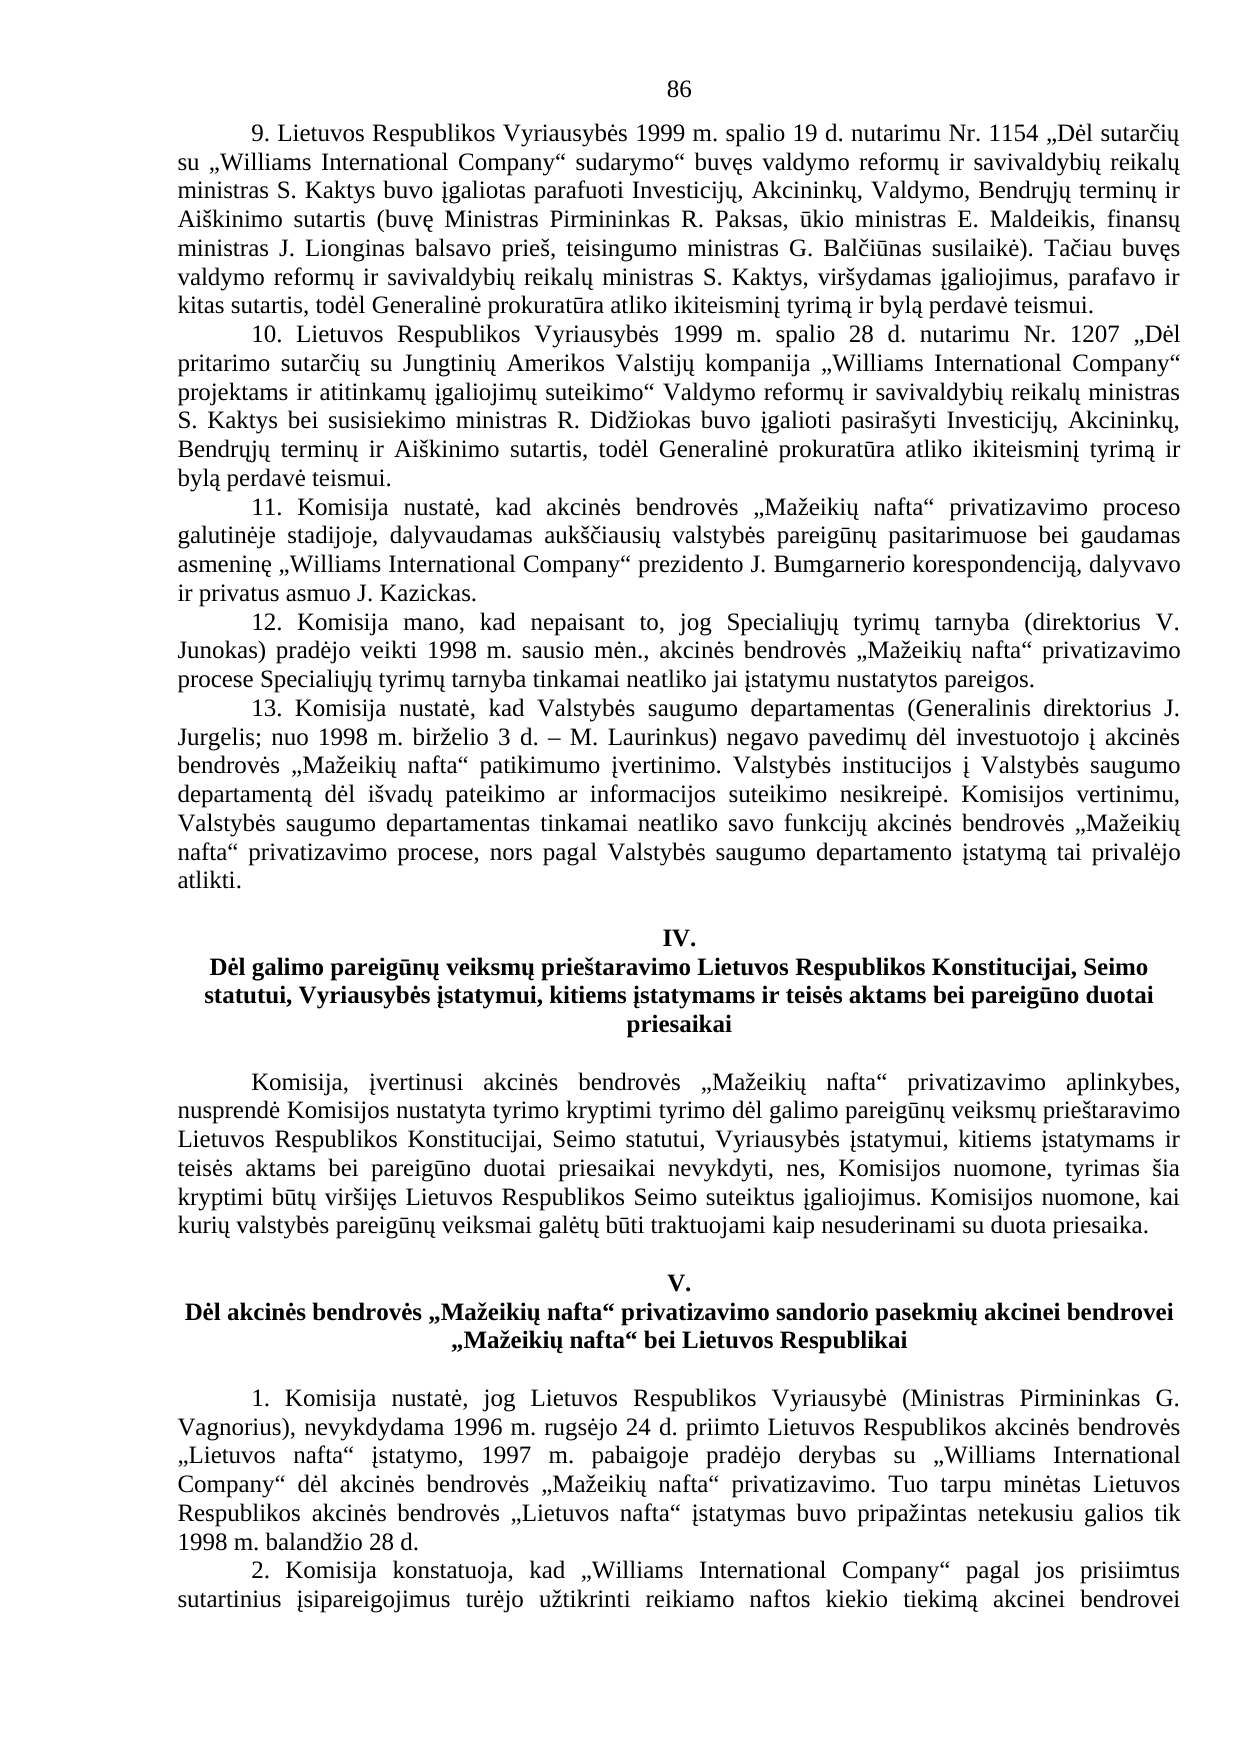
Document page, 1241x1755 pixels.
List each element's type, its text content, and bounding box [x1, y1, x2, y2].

text 13. Komisija nustatė, kad Valstybės saugumo departamentas (Generalinis direktorius J. Jurgelis; nuo 1998 m. birželio 3 d. – M. Laurinkus) negavo pavedimų dėl investuotojo į akcinės bendrovės „Mažeikių nafta“ patikimumo įvertinimo. Valstybės institucijos į Valstybės saugumo departamentą dėl išvadų pateikimo ar informacijos suteikimo nesikreipė. Komisijos vertinimu, Valstybės saugumo departamentas tinkamai neatliko savo funkcijų akcinės bendrovės „Mažeikių nafta“ privatizavimo procese, nors pagal Valstybės saugumo departamento įstatymą tai privalėjo atlikti. [177, 693, 1181, 894]
text Dėl akcinės bendrovės „Mažeikių nafta“ privatizavimo sandorio pasekmių akcinei bendrovei „Mažeikių nafta“ bei Lietuvos Respublikai [177, 1297, 1181, 1354]
text Dėl galimo pareigūnų veiksmų prieštaravimo Lietuvos Respublikos Konstitucijai, Seimo statutui, Vyriausybės įstatymui, kitiems įstatymams ir teisės aktams bei pareigūno duotai priesaikai [177, 952, 1181, 1038]
text 10. Lietuvos Respublikos Vyriausybės 1999 m. spalio 28 d. nutarimu Nr. 1207 „Dėl pritarimo sutarčių su Jungtinių Amerikos Valstijų kompanija „Williams International Company“ projektams ir atitinkamų įgaliojimų suteikimo“ Valdymo reformų ir savivaldybių reikalų ministras S. Kaktys bei susisiekimo ministras R. Didžiokas buvo įgalioti pasirašyti Investicijų, Akcininkų, Bendrųjų terminų ir Aiškinimo sutartis, todėl Generalinė prokuratūra atliko ikiteisminį tyrimą ir bylą perdavė teismui. [177, 319, 1181, 492]
text 11. Komisija nustatė, kad akcinės bendrovės „Mažeikių nafta“ privatizavimo proceso galutinėje stadijoje, dalyvaudamas aukščiausių valstybės pareigūnų pasitarimuose bei gaudamas asmeninę „Williams International Company“ prezidento J. Bumgarnerio korespondenciją, dalyvavo ir privatus asmuo J. Kazickas. [177, 492, 1181, 607]
text Komisija, įvertinusi akcinės bendrovės „Mažeikių nafta“ privatizavimo aplinkybes, nusprendė Komisijos nustatyta tyrimo kryptimi tyrimo dėl galimo pareigūnų veiksmų prieštaravimo Lietuvos Respublikos Konstitucijai, Seimo statutui, Vyriausybės įstatymui, kitiems įstatymams ir teisės aktams bei pareigūno duotai priesaikai nevykdyti, nes, Komisijos nuomone, tyrimas šia kryptimi būtų viršijęs Lietuvos Respublikos Seimo suteiktus įgaliojimus. Komisijos nuomone, kai kurių valstybės pareigūnų veiksmai galėtų būti traktuojami kaip nesuderinami su duota priesaika. [177, 1067, 1181, 1239]
text 9. Lietuvos Respublikos Vyriausybės 1999 m. spalio 19 d. nutarimu Nr. 1154 „Dėl sutarčių su „Williams International Company“ sudarymo“ buvęs valdymo reformų ir savivaldybių reikalų ministras S. Kaktys buvo įgaliotas parafuoti Investicijų, Akcininkų, Valdymo, Bendrųjų terminų ir Aiškinimo sutartis (buvę Ministras Pirmininkas R. Paksas, ūkio ministras E. Maldeikis, finansų ministras J. Lionginas balsavo prieš, teisingumo ministras G. Balčiūnas susilaikė). Tačiau buvęs valdymo reformų ir savivaldybių reikalų ministras S. Kaktys, viršydamas įgaliojimus, parafavo ir kitas sutartis, todėl Generalinė prokuratūra atliko ikiteisminį tyrimą ir bylą perdavė teismui. [177, 118, 1181, 319]
text V. [177, 1268, 1181, 1297]
text IV. [177, 923, 1181, 952]
text 2. Komisija konstatuoja, kad „Williams International Company“ pagal jos prisiimtus sutartinius įsipareigojimus turėjo užtikrinti reikiamo naftos kiekio tiekimą akcinei bendrovei [177, 1556, 1181, 1613]
text 12. Komisija mano, kad nepaisant to, jog Specialiųjų tyrimų tarnyba (direktorius V. Junokas) pradėjo veikti 1998 m. sausio mėn., akcinės bendrovės „Mažeikių nafta“ privatizavimo procese Specialiųjų tyrimų tarnyba tinkamai neatliko jai įstatymu nustatytos pareigos. [177, 607, 1181, 693]
text 1. Komisija nustatė, jog Lietuvos Respublikos Vyriausybė (Ministras Pirmininkas G. Vagnorius), nevykdydama 1996 m. rugsėjo 24 d. priimto Lietuvos Respublikos akcinės bendrovės „Lietuvos nafta“ įstatymo, 1997 m. pabaigoje pradėjo derybas su „Williams International Company“ dėl akcinės bendrovės „Mažeikių nafta“ privatizavimo. Tuo tarpu minėtas Lietuvos Respublikos akcinės bendrovės „Lietuvos nafta“ įstatymas buvo pripažintas netekusiu galios tik 1998 m. balandžio 28 d. [177, 1383, 1181, 1556]
